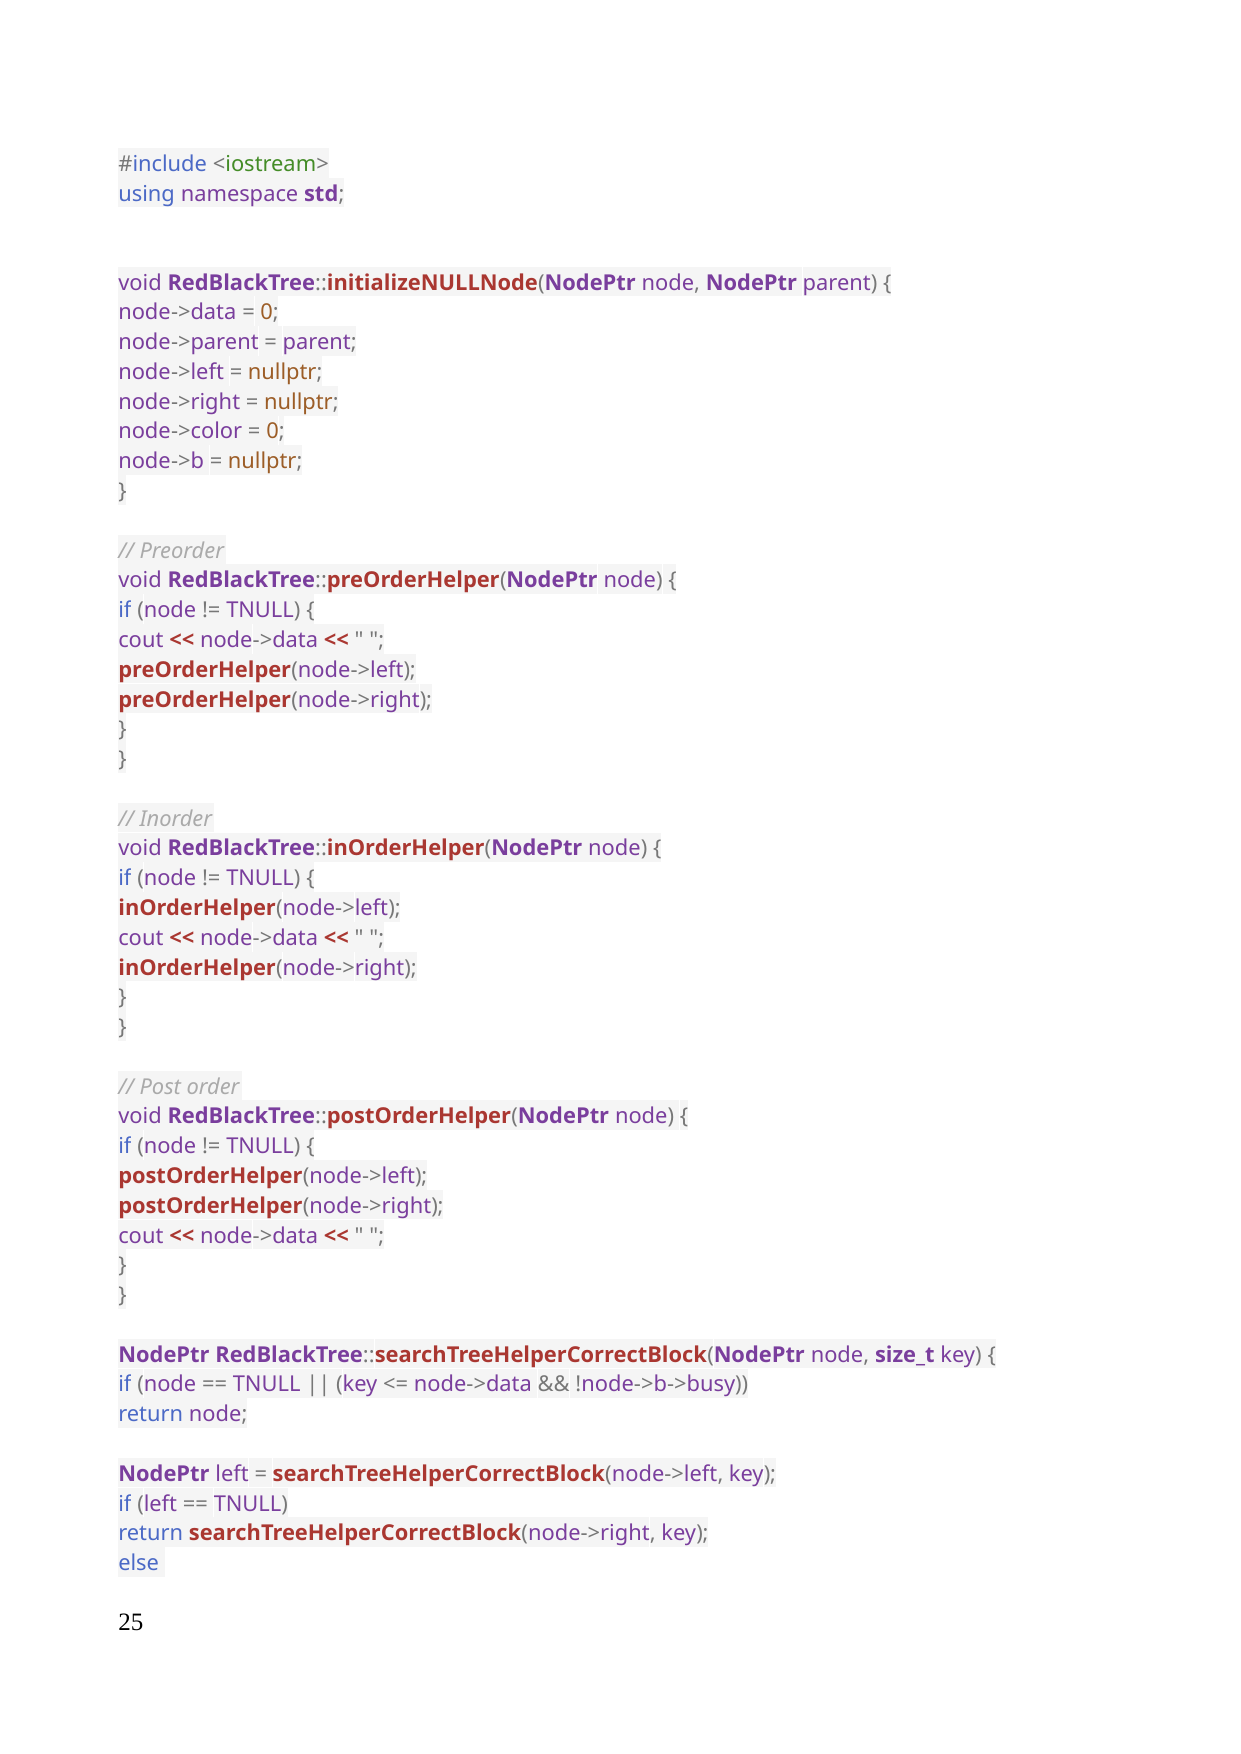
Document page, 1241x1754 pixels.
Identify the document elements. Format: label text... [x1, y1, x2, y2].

text preOrderHelper(node->right); [118, 683, 1122, 713]
text } [118, 1279, 1122, 1309]
text node->right = nullptr; [118, 386, 1122, 416]
text cout << node->data << " "; [118, 922, 1122, 952]
text void RedBlackTree::initializeNULLNode(NodePtr node, NodePtr parent) { [118, 267, 1122, 296]
text postOrderHelper(node->left); [118, 1160, 1122, 1190]
text node->left = nullptr; [118, 356, 1122, 386]
text if (node != TNULL) { [118, 862, 1122, 892]
text node->color = 0; [118, 416, 1122, 445]
text } [118, 981, 1122, 1011]
text node->parent = parent; [118, 326, 1122, 356]
text NodePtr RedBlackTree::searchTreeHelperCorrectBlock(NodePtr node, size_t key) { [118, 1339, 1122, 1368]
text // Inorder [118, 803, 1122, 832]
text void RedBlackTree::postOrderHelper(NodePtr node) { [118, 1100, 1122, 1130]
text node->b = nullptr; [118, 445, 1122, 475]
text inOrderHelper(node->left); [118, 892, 1122, 922]
text return node; [118, 1398, 1122, 1428]
text #include <iostream> [118, 148, 1122, 178]
text // Preorder [118, 534, 1122, 564]
text node->data = 0; [118, 296, 1122, 326]
text } [118, 475, 1122, 505]
text } [118, 743, 1122, 773]
text inOrderHelper(node->right); [118, 952, 1122, 981]
text cout << node->data << " "; [118, 624, 1122, 654]
text NodePtr left = searchTreeHelperCorrectBlock(node->left, key); [118, 1458, 1122, 1487]
text } [118, 713, 1122, 743]
text using namespace std; [118, 178, 1122, 207]
text void RedBlackTree::inOrderHelper(NodePtr node) { [118, 832, 1122, 862]
text if (left == TNULL) [118, 1487, 1122, 1517]
text cout << node->data << " "; [118, 1219, 1122, 1249]
text postOrderHelper(node->right); [118, 1190, 1122, 1219]
text if (node != TNULL) { [118, 1130, 1122, 1160]
text void RedBlackTree::preOrderHelper(NodePtr node) { [118, 564, 1122, 594]
text } [118, 1249, 1122, 1279]
text else [118, 1547, 1122, 1577]
text } [118, 1011, 1122, 1041]
text preOrderHelper(node->left); [118, 654, 1122, 683]
text if (node != TNULL) { [118, 594, 1122, 624]
text if (node == TNULL || (key <= node->data && !node->b->busy)) [118, 1368, 1122, 1398]
text return searchTreeHelperCorrectBlock(node->right, key); [118, 1517, 1122, 1547]
text // Post order [118, 1071, 1122, 1100]
